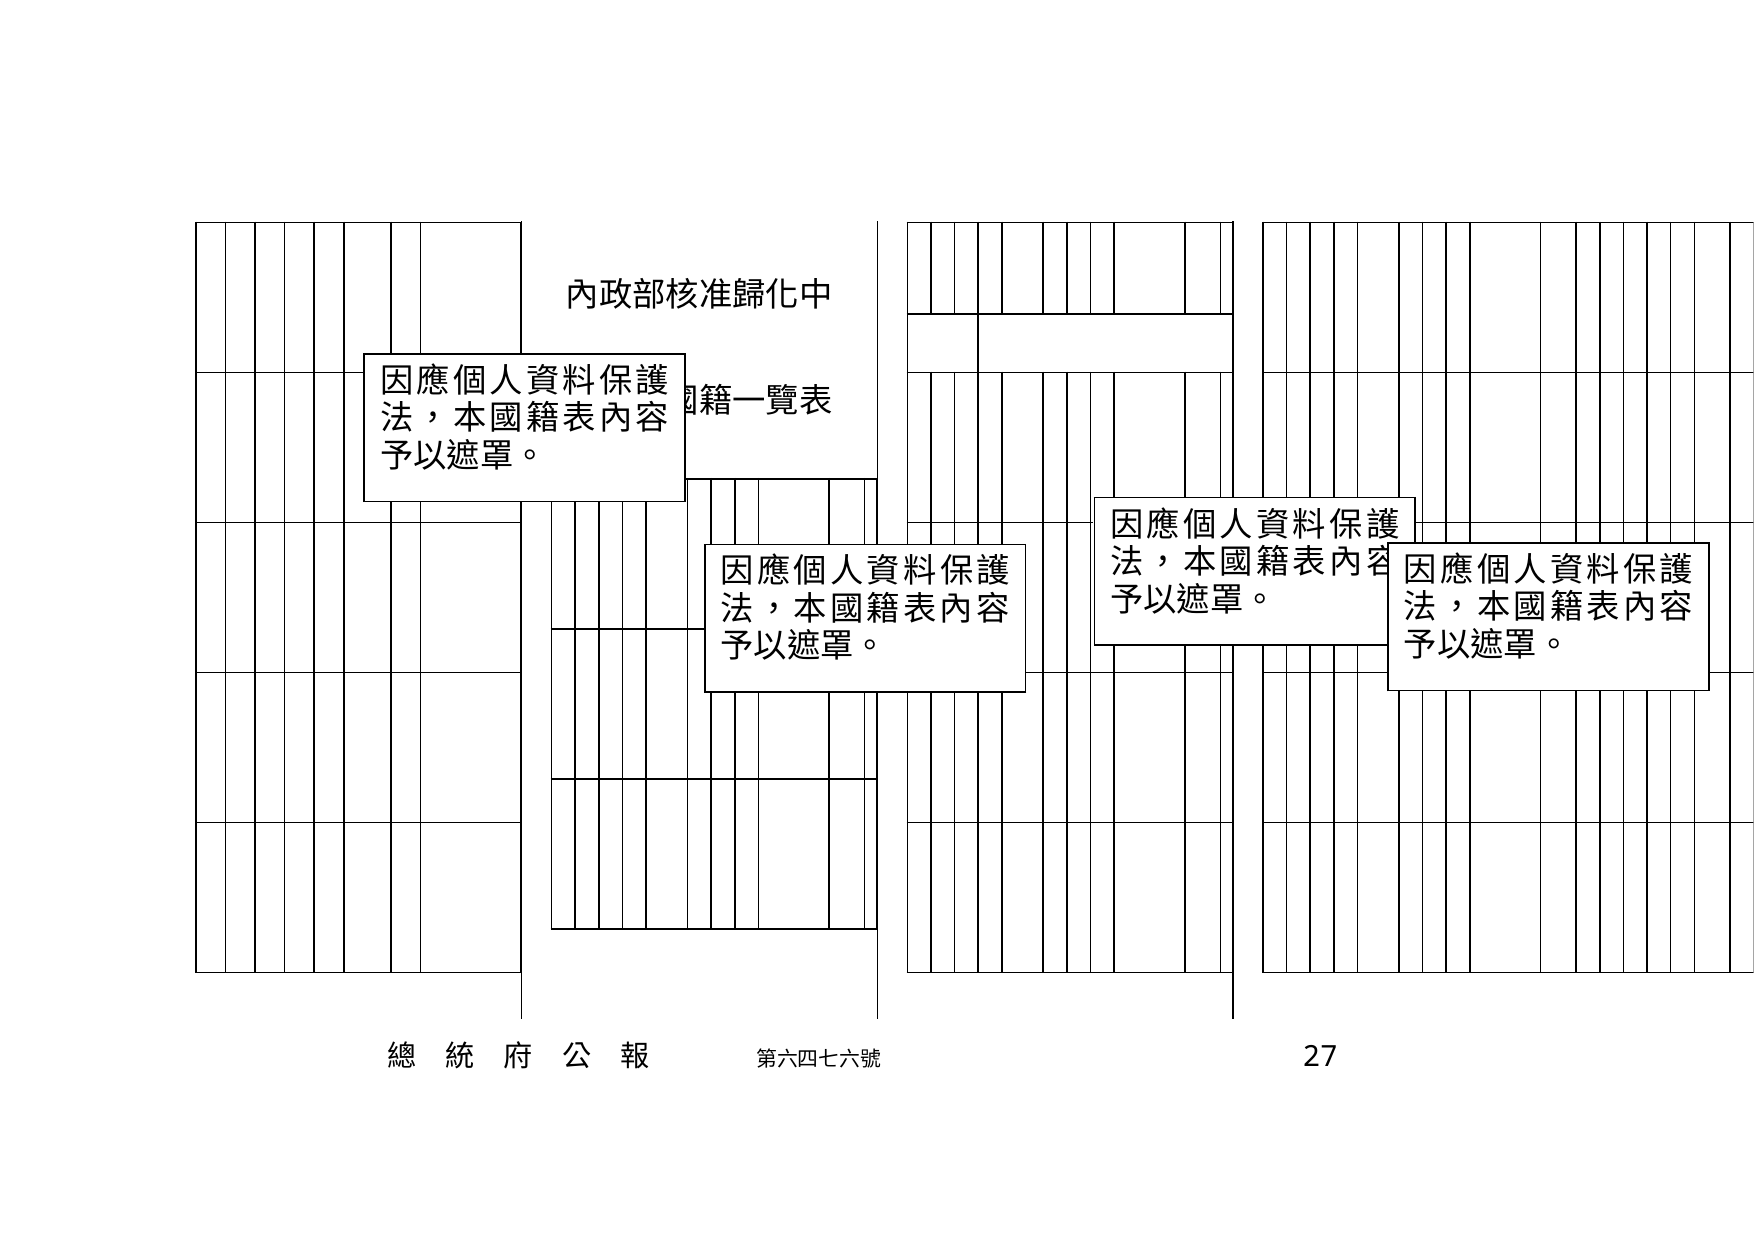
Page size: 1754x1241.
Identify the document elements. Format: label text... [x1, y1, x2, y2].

table_cell [736, 780, 758, 928]
table_cell [1003, 823, 1042, 972]
table_cell [256, 523, 284, 672]
table_cell [955, 223, 977, 313]
table_cell [1695, 823, 1729, 972]
table_cell [1068, 823, 1090, 972]
table_cell [1400, 691, 1422, 822]
table_cell [576, 630, 598, 778]
table_cell [285, 373, 313, 522]
table_cell [1221, 823, 1232, 972]
table_cell [421, 823, 520, 972]
table_cell [226, 373, 254, 522]
table_cell [932, 693, 954, 822]
table_cell [1115, 223, 1184, 313]
table_cell [1471, 373, 1540, 522]
table_cell [712, 780, 734, 928]
table_cell [647, 780, 687, 928]
table_cell [1541, 223, 1575, 372]
table_cell [979, 523, 1001, 544]
table_cell [1447, 223, 1469, 372]
table_cell [865, 780, 876, 928]
table_cell [1115, 673, 1184, 822]
table_cell [1577, 691, 1599, 822]
table_cell [1648, 691, 1670, 822]
table_cell [1264, 646, 1286, 672]
table_cell [315, 823, 343, 972]
table_cell [197, 673, 225, 822]
table_header [688, 480, 710, 628]
table_cell [908, 315, 977, 372]
table_cell [392, 823, 420, 972]
table_cell [1221, 646, 1232, 672]
table_cell [1044, 823, 1066, 972]
table_cell [908, 223, 930, 313]
table_cell [1601, 373, 1623, 522]
table_header [830, 480, 864, 544]
table_cell [1091, 223, 1113, 313]
table_header [600, 502, 622, 628]
table_cell [979, 693, 1001, 822]
table_cell [1287, 823, 1309, 972]
table_cell [197, 223, 225, 372]
table_cell [932, 373, 954, 522]
table_cell [315, 673, 343, 822]
table_cell [600, 630, 622, 778]
table_cell [1335, 373, 1357, 497]
table_cell [1358, 646, 1387, 672]
table_cell [979, 373, 1001, 522]
table_cell [1601, 223, 1623, 372]
table_cell [256, 373, 284, 522]
text 內政部核准歸化中華民國國籍一覽表 [551, 222, 847, 434]
table_cell [1003, 223, 1042, 313]
table_cell [1287, 223, 1309, 372]
table_cell [392, 223, 420, 353]
table_cell [623, 780, 645, 928]
table_cell [1115, 823, 1184, 972]
table_header [647, 480, 687, 628]
table_cell [285, 673, 313, 822]
table_cell [1577, 373, 1599, 522]
table_cell [688, 630, 710, 778]
table_cell [1577, 523, 1599, 542]
table_cell [908, 823, 930, 972]
table_cell [1648, 223, 1670, 372]
table_cell [552, 630, 574, 778]
table_cell [1400, 373, 1422, 522]
table_cell [1695, 223, 1729, 372]
table_cell [736, 693, 758, 778]
table_cell [1447, 691, 1469, 822]
table_cell [1624, 523, 1646, 542]
table_cell [712, 693, 734, 778]
table_cell [1541, 691, 1575, 822]
table_cell [226, 523, 254, 672]
table_cell [1335, 646, 1357, 672]
table_cell [1186, 646, 1220, 672]
table_cell [226, 673, 254, 822]
table_cell [1358, 823, 1398, 972]
table_cell [1731, 373, 1753, 522]
table_cell [285, 823, 313, 972]
table_cell [1447, 523, 1469, 542]
table_cell [1624, 373, 1646, 522]
table_cell [647, 630, 687, 778]
table_cell [1671, 523, 1694, 542]
table_cell [706, 545, 1025, 691]
table_cell [392, 502, 420, 522]
table_cell [830, 693, 864, 778]
table_cell [1186, 823, 1220, 972]
table_cell [1311, 646, 1333, 672]
table_cell [421, 502, 520, 522]
table_cell [1648, 373, 1670, 522]
table_cell [1648, 823, 1670, 972]
table_cell [1221, 223, 1232, 313]
table_cell [1186, 223, 1220, 313]
table_cell [1335, 823, 1357, 972]
table_cell [1577, 223, 1599, 372]
table_cell [1287, 373, 1309, 497]
table_cell [623, 630, 645, 778]
table_cell [1044, 373, 1066, 522]
table_cell [1358, 223, 1398, 372]
table_cell [1186, 673, 1220, 822]
table_cell [1335, 223, 1357, 372]
table_cell [1423, 823, 1445, 972]
table_cell [1287, 646, 1309, 672]
table_cell [1601, 823, 1623, 972]
table_cell [315, 523, 343, 672]
table_cell [979, 223, 1001, 313]
table_cell [1624, 691, 1646, 822]
table_cell [315, 373, 343, 522]
table_cell [1601, 523, 1623, 542]
table_cell [955, 523, 977, 544]
table_header [552, 502, 574, 628]
table_cell [1471, 691, 1540, 822]
table_cell [1648, 523, 1670, 542]
table_cell [1376, 567, 1387, 572]
table_cell [1068, 523, 1090, 672]
table_cell [600, 780, 622, 928]
table_cell [1731, 523, 1753, 672]
table_cell [979, 823, 1001, 972]
table_cell [226, 823, 254, 972]
table_cell [1264, 373, 1286, 497]
table_cell [1541, 373, 1575, 522]
table_cell [1731, 673, 1753, 822]
table_header [712, 480, 734, 544]
table_cell [1447, 373, 1469, 522]
table_cell [1311, 823, 1333, 972]
table_cell [1471, 223, 1540, 372]
table_cell [1221, 373, 1232, 497]
table_cell [955, 823, 977, 972]
table_cell [345, 673, 390, 822]
table_cell [688, 780, 710, 928]
table_cell [908, 693, 930, 822]
table_cell [1095, 498, 1414, 644]
table_cell [1311, 673, 1333, 822]
table_cell [1264, 673, 1286, 822]
table_cell [1695, 673, 1729, 822]
table_cell [1400, 823, 1422, 972]
table_cell [1671, 223, 1694, 372]
table_cell [421, 223, 520, 353]
table_cell [345, 373, 390, 522]
table_cell [1423, 373, 1445, 522]
table_cell [256, 223, 284, 372]
table_cell [1624, 223, 1646, 372]
table_cell [421, 673, 520, 822]
table_cell [1695, 523, 1729, 672]
table_cell [256, 823, 284, 972]
table_cell [1358, 373, 1398, 497]
table_cell [365, 355, 684, 501]
table_cell [1423, 523, 1445, 542]
table_cell [1400, 223, 1422, 372]
table_cell [1264, 823, 1286, 972]
table_cell [1068, 673, 1090, 822]
table_cell [759, 693, 828, 778]
table_cell [1358, 673, 1398, 822]
table_cell [197, 523, 225, 672]
table_cell [1541, 523, 1575, 542]
table_cell [285, 223, 313, 372]
table_header [576, 502, 598, 628]
table_cell [1731, 223, 1753, 372]
table_cell [345, 823, 390, 972]
table_cell [1471, 823, 1540, 972]
table_cell [1311, 223, 1333, 372]
table_header [759, 480, 828, 544]
table_cell [1731, 823, 1753, 972]
table_cell [955, 373, 977, 522]
table_header [865, 480, 876, 544]
table_cell [955, 693, 977, 822]
table_cell [197, 373, 225, 522]
table_cell [1311, 373, 1333, 497]
table_cell [932, 223, 954, 313]
table_cell [1423, 691, 1445, 822]
table_cell [1471, 523, 1540, 542]
table_cell [865, 693, 876, 778]
table_cell [759, 780, 828, 928]
table_cell [576, 780, 598, 928]
table_cell [1221, 673, 1232, 822]
table_cell [908, 373, 930, 522]
table_header [623, 502, 645, 628]
table_cell [421, 523, 520, 672]
table_cell [1068, 223, 1090, 313]
table_cell [1003, 673, 1042, 822]
table_cell [315, 223, 343, 372]
table_cell [256, 673, 284, 822]
table_cell [1416, 523, 1422, 542]
table_cell [1447, 823, 1469, 972]
table_cell [1115, 373, 1184, 497]
table_cell [932, 823, 954, 972]
table_cell [1335, 673, 1357, 822]
table_cell [1377, 559, 1387, 564]
table_cell [1423, 223, 1445, 372]
table_header [736, 480, 758, 544]
table_cell [1541, 823, 1575, 972]
table_cell [1389, 544, 1708, 690]
table_cell [392, 673, 420, 822]
table_cell [1671, 373, 1694, 522]
table_cell [345, 523, 390, 672]
table_cell [1091, 823, 1113, 972]
table_cell [1044, 223, 1066, 313]
table_cell [1287, 673, 1309, 822]
table_cell [1115, 646, 1184, 672]
table_cell [392, 523, 420, 672]
table_cell [1671, 823, 1694, 972]
table_cell [285, 523, 313, 672]
table_cell [1044, 673, 1066, 822]
table_cell [197, 823, 225, 972]
table_cell [1671, 691, 1694, 822]
table_cell [345, 223, 390, 372]
table_cell [1091, 523, 1113, 672]
table_cell [1264, 223, 1286, 372]
table_cell [1003, 373, 1042, 522]
table_cell [1601, 691, 1623, 822]
table_cell [226, 223, 254, 372]
table_cell [1186, 373, 1220, 497]
table_cell [1068, 373, 1090, 522]
table_cell [830, 780, 864, 928]
table_cell [1044, 523, 1066, 672]
table_cell [1091, 673, 1113, 822]
table_cell [552, 780, 574, 928]
table_cell [1695, 373, 1729, 522]
table_cell [908, 523, 930, 544]
table_cell [932, 523, 954, 544]
table_cell [1577, 823, 1599, 972]
table_cell [1003, 523, 1042, 672]
table_cell [1624, 823, 1646, 972]
table_cell [1091, 373, 1113, 522]
